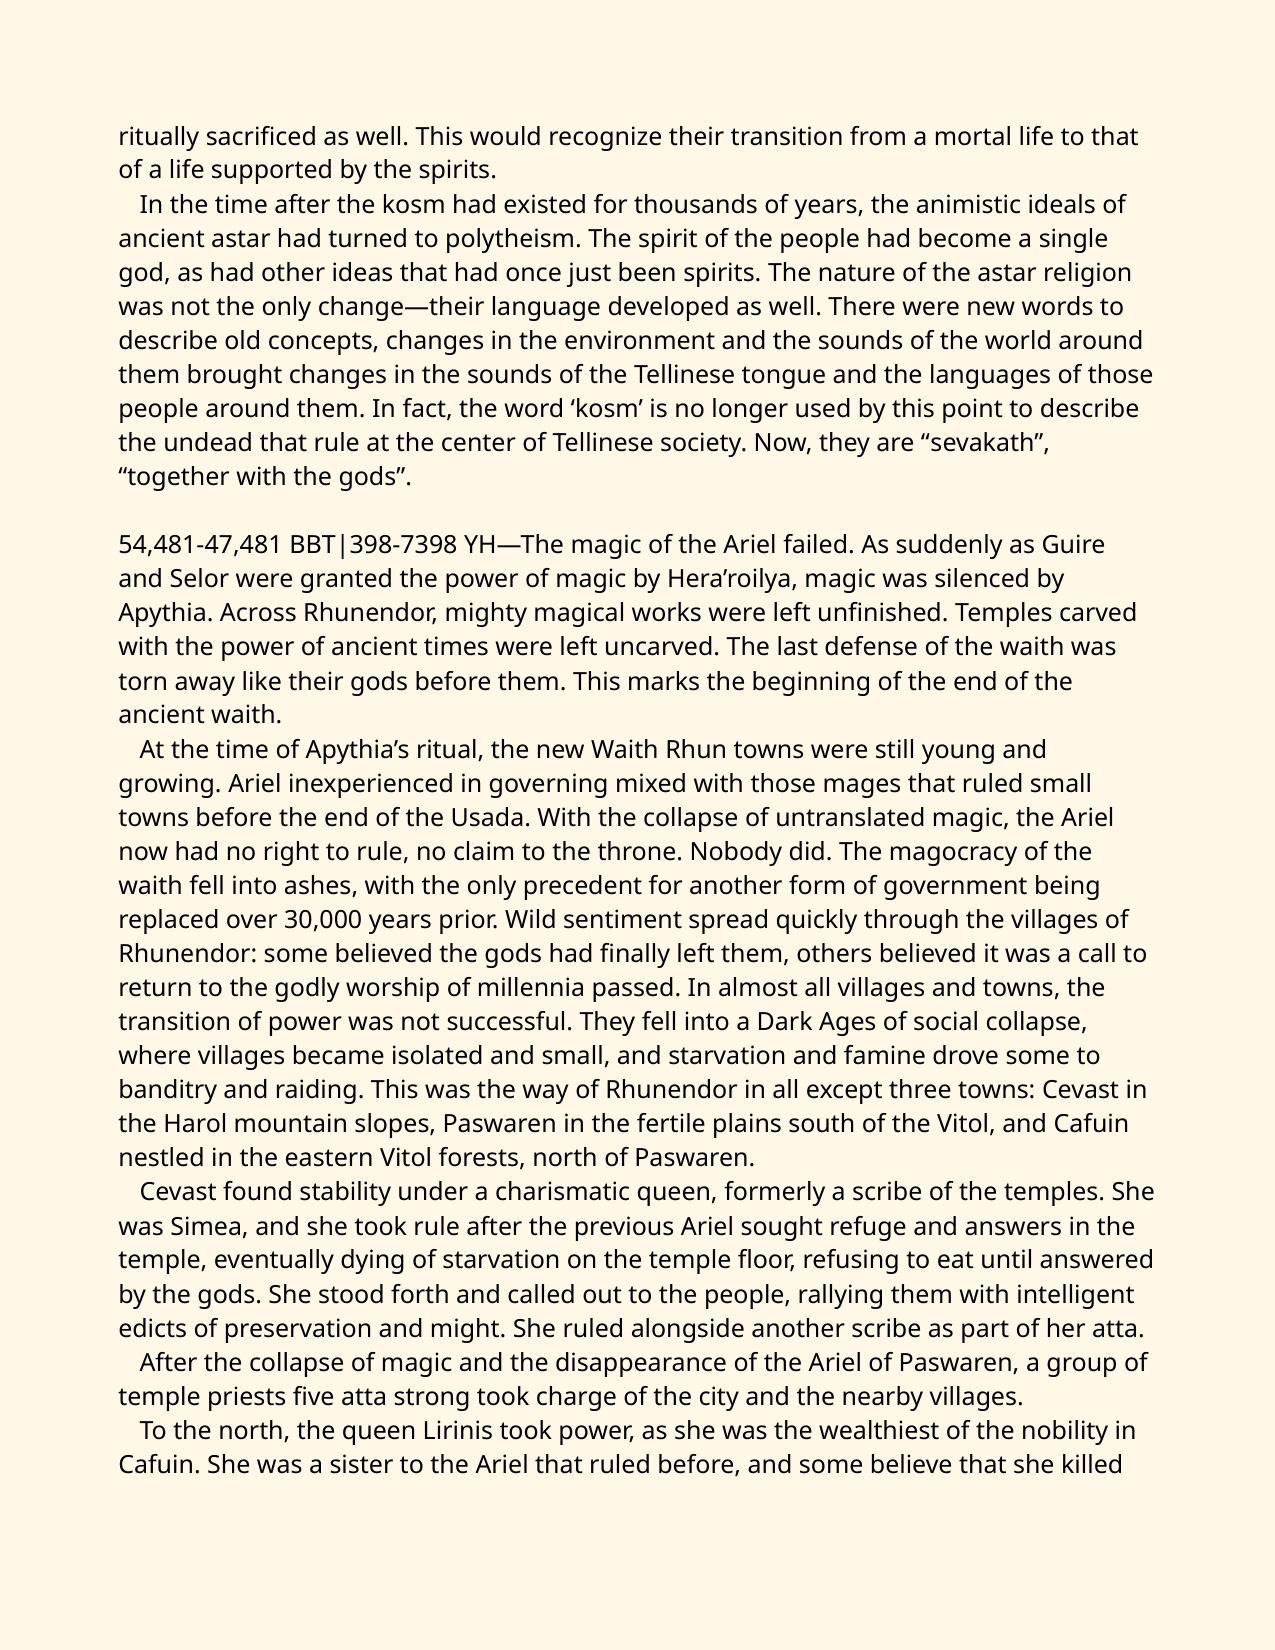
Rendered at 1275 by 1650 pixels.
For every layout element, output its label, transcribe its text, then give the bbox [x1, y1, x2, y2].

text To the north, the queen Lirinis took power, as she was the wealthiest of the nobility in Cafuin. She was a sister to the Ariel that ruled before, and some believe that she killed [118, 1412, 1157, 1481]
text After the collapse of magic and the disappearance of the Ariel of Paswaren, a group of temple priests five atta strong took charge of the city and the nearby villages. [118, 1344, 1157, 1412]
text In the time after the kosm had existed for thousands of years, the animistic ideals of ancient astar had turned to polytheism. The spirit of the people had become a single god, as had other ideas that had once just been spirits. The nature of the astar religion was not the only change—their language developed as well. There were new words to describe old concepts, changes in the environment and the sounds of the world around them brought changes in the sounds of the Tellinese tongue and the languages of those people around them. In fact, the word ‘kosm’ is no longer used by this point to describe the undead that rule at the center of Tellinese society. Now, they are “sevakath”, “together with the gods”. [118, 186, 1157, 493]
text At the time of Apythia’s ritual, the new Waith Rhun towns were still young and growing. Ariel inexperienced in governing mixed with those mages that ruled small towns before the end of the Usada. With the collapse of untranslated magic, the Ariel now had no right to rule, no claim to the throne. Nobody did. The magocracy of the waith fell into ashes, with the only precedent for another form of government being replaced over 30,000 years prior. Wild sentiment spread quickly through the villages of Rhunendor: some believed the gods had finally left them, others believed it was a call to return to the godly worship of millennia passed. In almost all villages and towns, the transition of power was not successful. They fell into a Dark Ages of social collapse, where villages became isolated and small, and starvation and famine drove some to banditry and raiding. This was the way of Rhunendor in all except three towns: Cevast in the Harol mountain slopes, Paswaren in the fertile plains south of the Vitol, and Cafuin nestled in the eastern Vitol forests, north of Paswaren. [118, 731, 1157, 1174]
text Cevast found stability under a charismatic queen, formerly a scribe of the temples. She was Simea, and she took rule after the previous Ariel sought refuge and answers in the temple, eventually dying of starvation on the temple floor, refusing to eat until answered by the gods. She stood forth and called out to the people, rallying them with intelligent edicts of preservation and might. She ruled alongside another scribe as part of her atta. [118, 1174, 1157, 1344]
text ritually sacrificed as well. This would recognize their transition from a mortal life to that of a life supported by the spirits. [118, 118, 1157, 186]
text 54,481-47,481 BBT|398-7398 YH—The magic of the Ariel failed. As suddenly as Guire and Selor were granted the power of magic by Hera’roilya, magic was silenced by Apythia. Across Rhunendor, mighty magical works were left unfinished. Temples carved with the power of ancient times were left uncarved. The last defense of the waith was torn away like their gods before them. This marks the beginning of the end of the ancient waith. [118, 527, 1157, 731]
